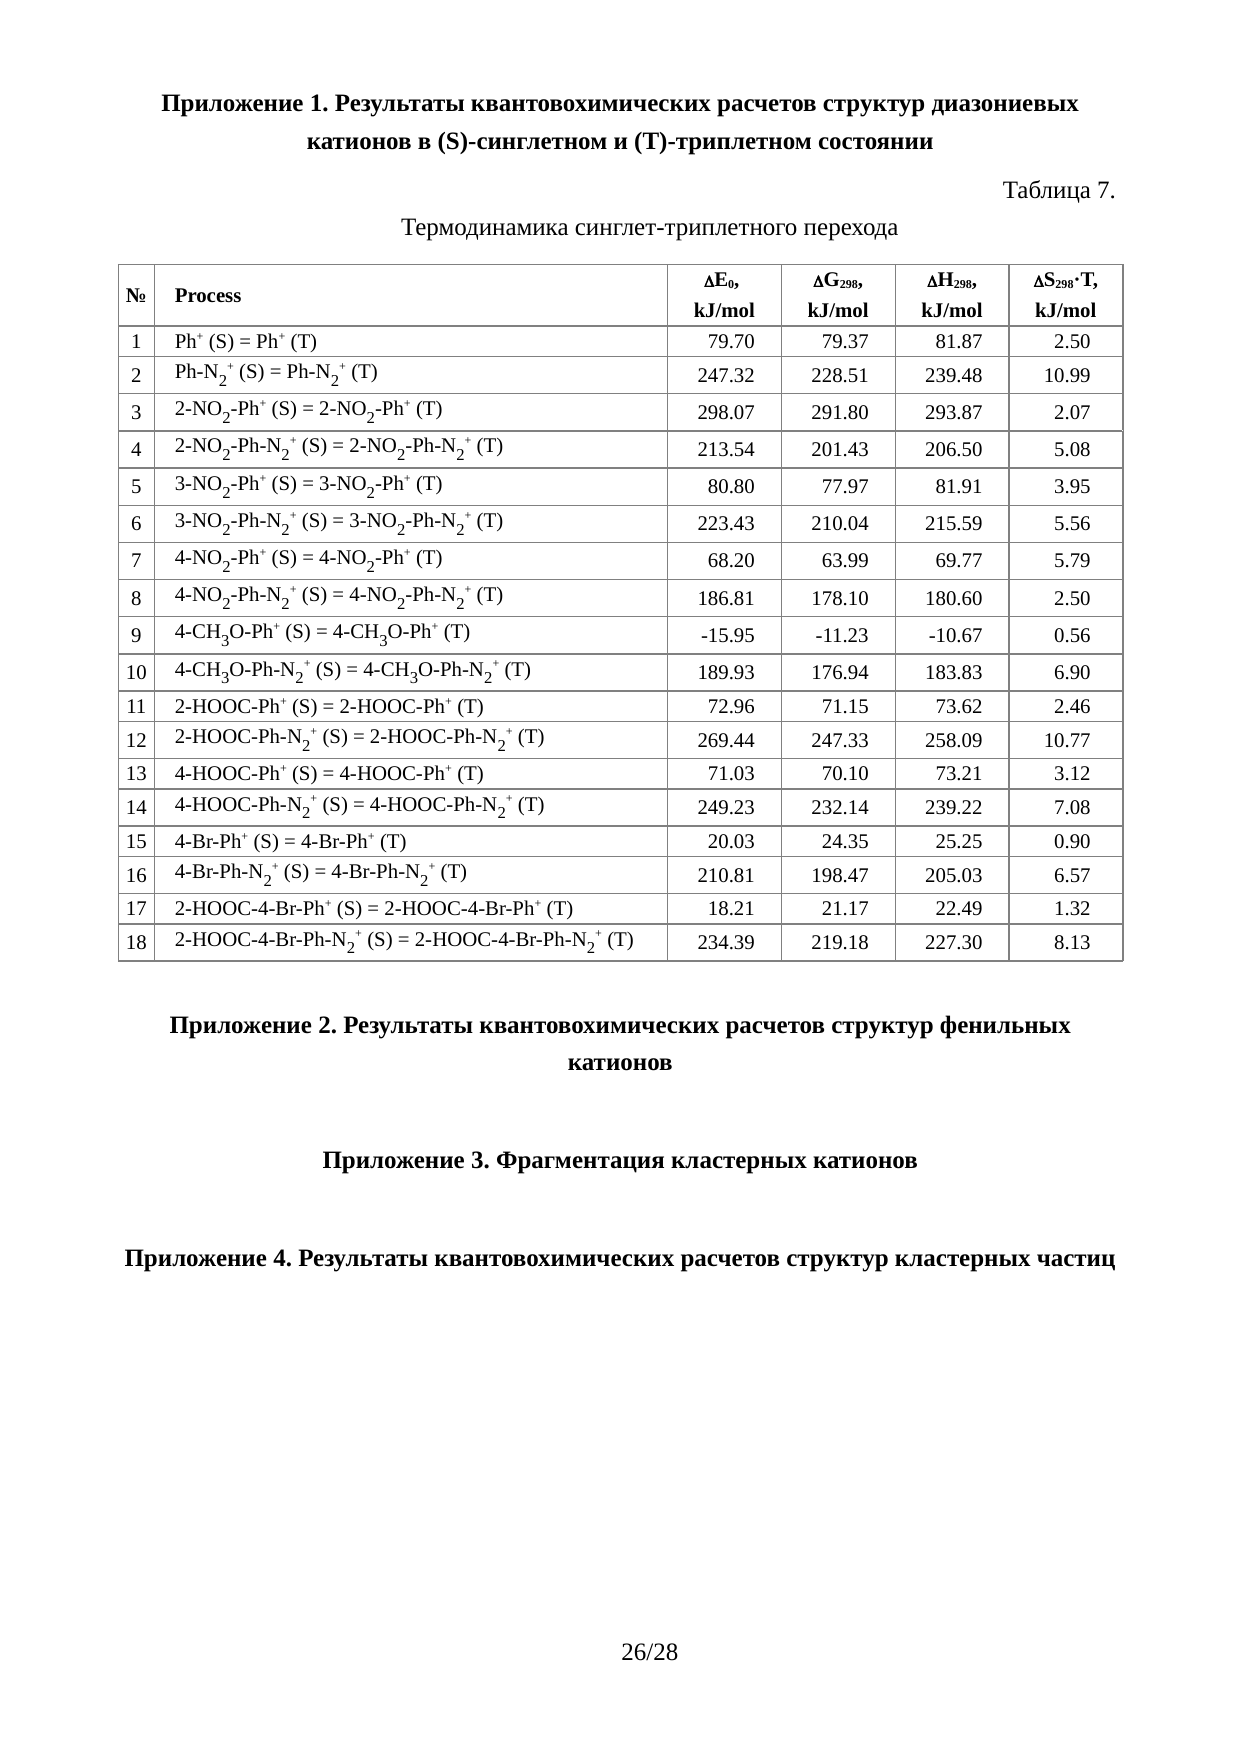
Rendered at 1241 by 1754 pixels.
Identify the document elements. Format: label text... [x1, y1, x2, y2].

table_cell 7 [119, 543, 154, 579]
table_cell 298.07 [668, 394, 781, 430]
table_cell 2-NO2-Ph-N2+ (S) = 2-NO2-Ph-N2+ (T) [155, 432, 667, 467]
table_cell 9 [119, 617, 154, 653]
table_cell 63.99 [782, 543, 895, 579]
table_cell 215.59 [896, 506, 1008, 542]
table_cell 10 [119, 655, 154, 690]
table_cell 234.39 [668, 925, 781, 960]
table_cell 77.97 [782, 469, 895, 504]
text Приложение 3. Фрагментация кластерных катионов [118, 1145, 1122, 1174]
table_cell 213.54 [668, 432, 781, 467]
table_cell 176.94 [782, 655, 895, 690]
table_cell 258.09 [896, 722, 1008, 758]
table_cell Ph+ (S) = Ph+ (T) [155, 327, 667, 356]
table_cell 80.80 [668, 469, 781, 504]
table_cell 5.79 [1010, 543, 1122, 579]
table_cell 17 [119, 894, 154, 923]
table_cell 15 [119, 827, 154, 856]
table_cell 81.87 [896, 327, 1008, 356]
table_cell 186.81 [668, 580, 781, 616]
table_cell 178.10 [782, 580, 895, 616]
table_cell 183.83 [896, 655, 1008, 690]
table_cell 6.57 [1010, 857, 1122, 893]
table_cell 11 [119, 692, 154, 721]
table_cell 247.33 [782, 722, 895, 758]
table_cell 198.47 [782, 857, 895, 893]
table_cell 12 [119, 722, 154, 758]
table_cell 206.50 [896, 432, 1008, 467]
table_cell 4-CH3O-Ph+ (S) = 4-CH3O-Ph+ (T) [155, 617, 667, 653]
table_cell -15.95 [668, 617, 781, 653]
table_header DG298, kJ/mol [782, 265, 895, 325]
table_cell 18 [119, 925, 154, 960]
table_cell 8.13 [1010, 925, 1122, 960]
table_cell 2-HOOC-4-Br-Ph-N2+ (S) = 2-HOOC-4-Br-Ph-N2+ (T) [155, 925, 667, 960]
table_cell -10.67 [896, 617, 1008, 653]
table_cell 14 [119, 790, 154, 825]
table_header DE0, kJ/mol [668, 265, 781, 325]
table_cell 72.96 [668, 692, 781, 721]
table_cell 6.90 [1010, 655, 1122, 690]
table_cell 239.22 [896, 790, 1008, 825]
text Приложение 4. Результаты квантовохимических расчетов структур кластерных частиц [118, 1243, 1122, 1272]
table_cell 4-NO2-Ph-N2+ (S) = 4-NO2-Ph-N2+ (T) [155, 580, 667, 616]
table_cell 2-HOOC-Ph+ (S) = 2-HOOC-Ph+ (T) [155, 692, 667, 721]
table_cell 4-HOOC-Ph+ (S) = 4-HOOC-Ph+ (T) [155, 759, 667, 788]
table_cell 73.62 [896, 692, 1008, 721]
table_cell 223.43 [668, 506, 781, 542]
table_cell 5 [119, 469, 154, 504]
table_cell 210.81 [668, 857, 781, 893]
table_cell 4 [119, 432, 154, 467]
table_cell 18.21 [668, 894, 781, 923]
table_cell 81.91 [896, 469, 1008, 504]
table_cell 2.50 [1010, 327, 1122, 356]
table_cell 1 [119, 327, 154, 356]
table_header DH298, kJ/mol [896, 265, 1008, 325]
table_cell 71.15 [782, 692, 895, 721]
text Приложение 1. Результаты квантовохимических расчетов структур диазониевых катионов в (S)-синглетном и (T)-триплетном состоянии [118, 88, 1122, 154]
table_cell 0.56 [1010, 617, 1122, 653]
table_cell Ph-N2+ (S) = Ph-N2+ (T) [155, 357, 667, 393]
table_cell 79.37 [782, 327, 895, 356]
table_cell 1.32 [1010, 894, 1122, 923]
table_cell 2.46 [1010, 692, 1122, 721]
table_cell 4-CH3O-Ph-N2+ (S) = 4-CH3O-Ph-N2+ (T) [155, 655, 667, 690]
table_cell 210.04 [782, 506, 895, 542]
table_cell 3-NO2-Ph+ (S) = 3-NO2-Ph+ (T) [155, 469, 667, 504]
table_header Process [155, 265, 667, 325]
table_cell 10.77 [1010, 722, 1122, 758]
table_cell 3.12 [1010, 759, 1122, 788]
table_cell 269.44 [668, 722, 781, 758]
table_cell 25.25 [896, 827, 1008, 856]
table_cell 10.99 [1010, 357, 1122, 393]
table_cell 2.07 [1010, 394, 1122, 430]
table_cell 4-Br-Ph-N2+ (S) = 4-Br-Ph-N2+ (T) [155, 857, 667, 893]
table_cell 232.14 [782, 790, 895, 825]
table_header № [119, 265, 154, 325]
table_cell -11.23 [782, 617, 895, 653]
table_cell 201.43 [782, 432, 895, 467]
table_cell 69.77 [896, 543, 1008, 579]
table_cell 180.60 [896, 580, 1008, 616]
table_cell 0.90 [1010, 827, 1122, 856]
table_cell 227.30 [896, 925, 1008, 960]
table_cell 3.95 [1010, 469, 1122, 504]
table_cell 247.32 [668, 357, 781, 393]
table_cell 68.20 [668, 543, 781, 579]
table_cell 4-Br-Ph+ (S) = 4-Br-Ph+ (T) [155, 827, 667, 856]
table_header DS298·T, kJ/mol [1010, 265, 1122, 325]
table_cell 4-HOOC-Ph-N2+ (S) = 4-HOOC-Ph-N2+ (T) [155, 790, 667, 825]
table_cell 291.80 [782, 394, 895, 430]
table_cell 22.49 [896, 894, 1008, 923]
table_cell 2-HOOC-Ph-N2+ (S) = 2-HOOC-Ph-N2+ (T) [155, 722, 667, 758]
table_cell 71.03 [668, 759, 781, 788]
table_cell 219.18 [782, 925, 895, 960]
text Термодинамика синглет-триплетного перехода [118, 212, 1122, 241]
text Таблица 7. [118, 175, 1122, 204]
table_cell 3-NO2-Ph-N2+ (S) = 3-NO2-Ph-N2+ (T) [155, 506, 667, 542]
table_cell 2 [119, 357, 154, 393]
table_cell 5.08 [1010, 432, 1122, 467]
table_cell 205.03 [896, 857, 1008, 893]
table_cell 13 [119, 759, 154, 788]
table_cell 3 [119, 394, 154, 430]
table_cell 24.35 [782, 827, 895, 856]
table_cell 73.21 [896, 759, 1008, 788]
table_cell 79.70 [668, 327, 781, 356]
table_cell 20.03 [668, 827, 781, 856]
table_cell 293.87 [896, 394, 1008, 430]
table_cell 2.50 [1010, 580, 1122, 616]
table_cell 228.51 [782, 357, 895, 393]
table_cell 7.08 [1010, 790, 1122, 825]
table_cell 189.93 [668, 655, 781, 690]
table_cell 8 [119, 580, 154, 616]
table_cell 2-HOOC-4-Br-Ph+ (S) = 2-HOOC-4-Br-Ph+ (T) [155, 894, 667, 923]
text Приложение 2. Результаты квантовохимических расчетов структур фенильных катионов [118, 1010, 1122, 1076]
table_cell 249.23 [668, 790, 781, 825]
table_cell 5.56 [1010, 506, 1122, 542]
table_cell 239.48 [896, 357, 1008, 393]
table_cell 16 [119, 857, 154, 893]
table_cell 6 [119, 506, 154, 542]
table_cell 2-NO2-Ph+ (S) = 2-NO2-Ph+ (T) [155, 394, 667, 430]
table_cell 21.17 [782, 894, 895, 923]
table_cell 4-NO2-Ph+ (S) = 4-NO2-Ph+ (T) [155, 543, 667, 579]
table_cell 70.10 [782, 759, 895, 788]
